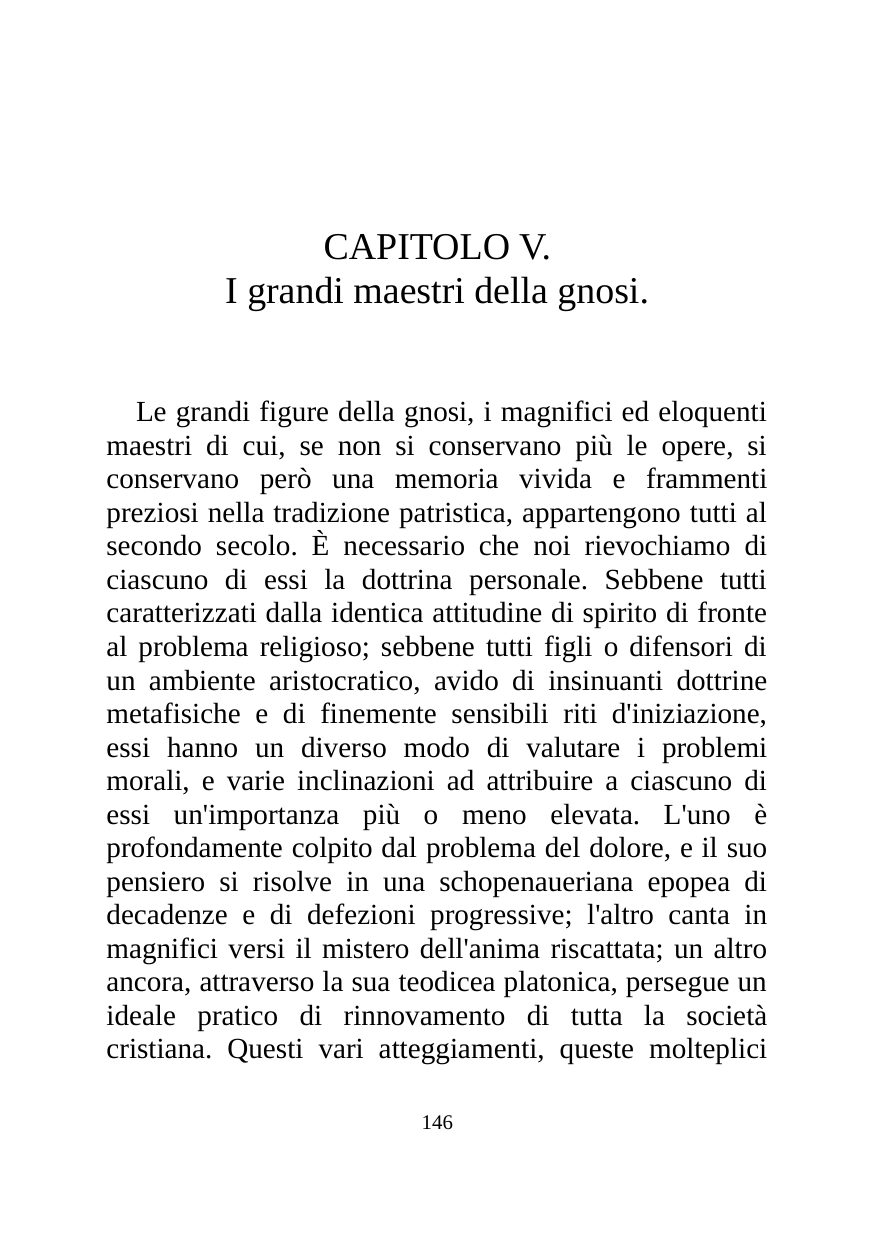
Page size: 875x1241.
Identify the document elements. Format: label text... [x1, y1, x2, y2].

subtitle CAPITOLO V. I grandi maestri della gnosi. [106, 224, 768, 312]
text Le grandi figure della gnosi, i magnifici ed eloquenti maestri di cui, se non si conservano più le opere, si conservano però una memoria vivida e frammenti preziosi nella tradizione patristica, appartengono tutti al secondo secolo. È necessario che noi rievochiamo di ciascuno di essi la dottrina personale. Sebbene tutti caratterizzati dalla identica attitudine di spirito di fronte al problema religioso; sebbene tutti figli o difensori di un ambiente aristocratico, avido di insinuanti dottrine metafisiche e di finemente sensibili riti d'iniziazione, essi hanno un diverso modo di valutare i problemi morali, e varie inclinazioni ad attribuire a ciascuno di essi un'importanza più o meno elevata. L'uno è profondamente colpito dal problema del dolore, e il suo pensiero si risolve in una schopenaueriana epopea di decadenze e di defezioni progressive; l'altro canta in magnifici versi il mistero dell'anima riscattata; un altro ancora, attraverso la sua teodicea platonica, persegue un ideale pratico di rinnovamento di tutta la società cristiana. Questi vari atteggiamenti, queste molteplici [106, 394, 768, 1065]
